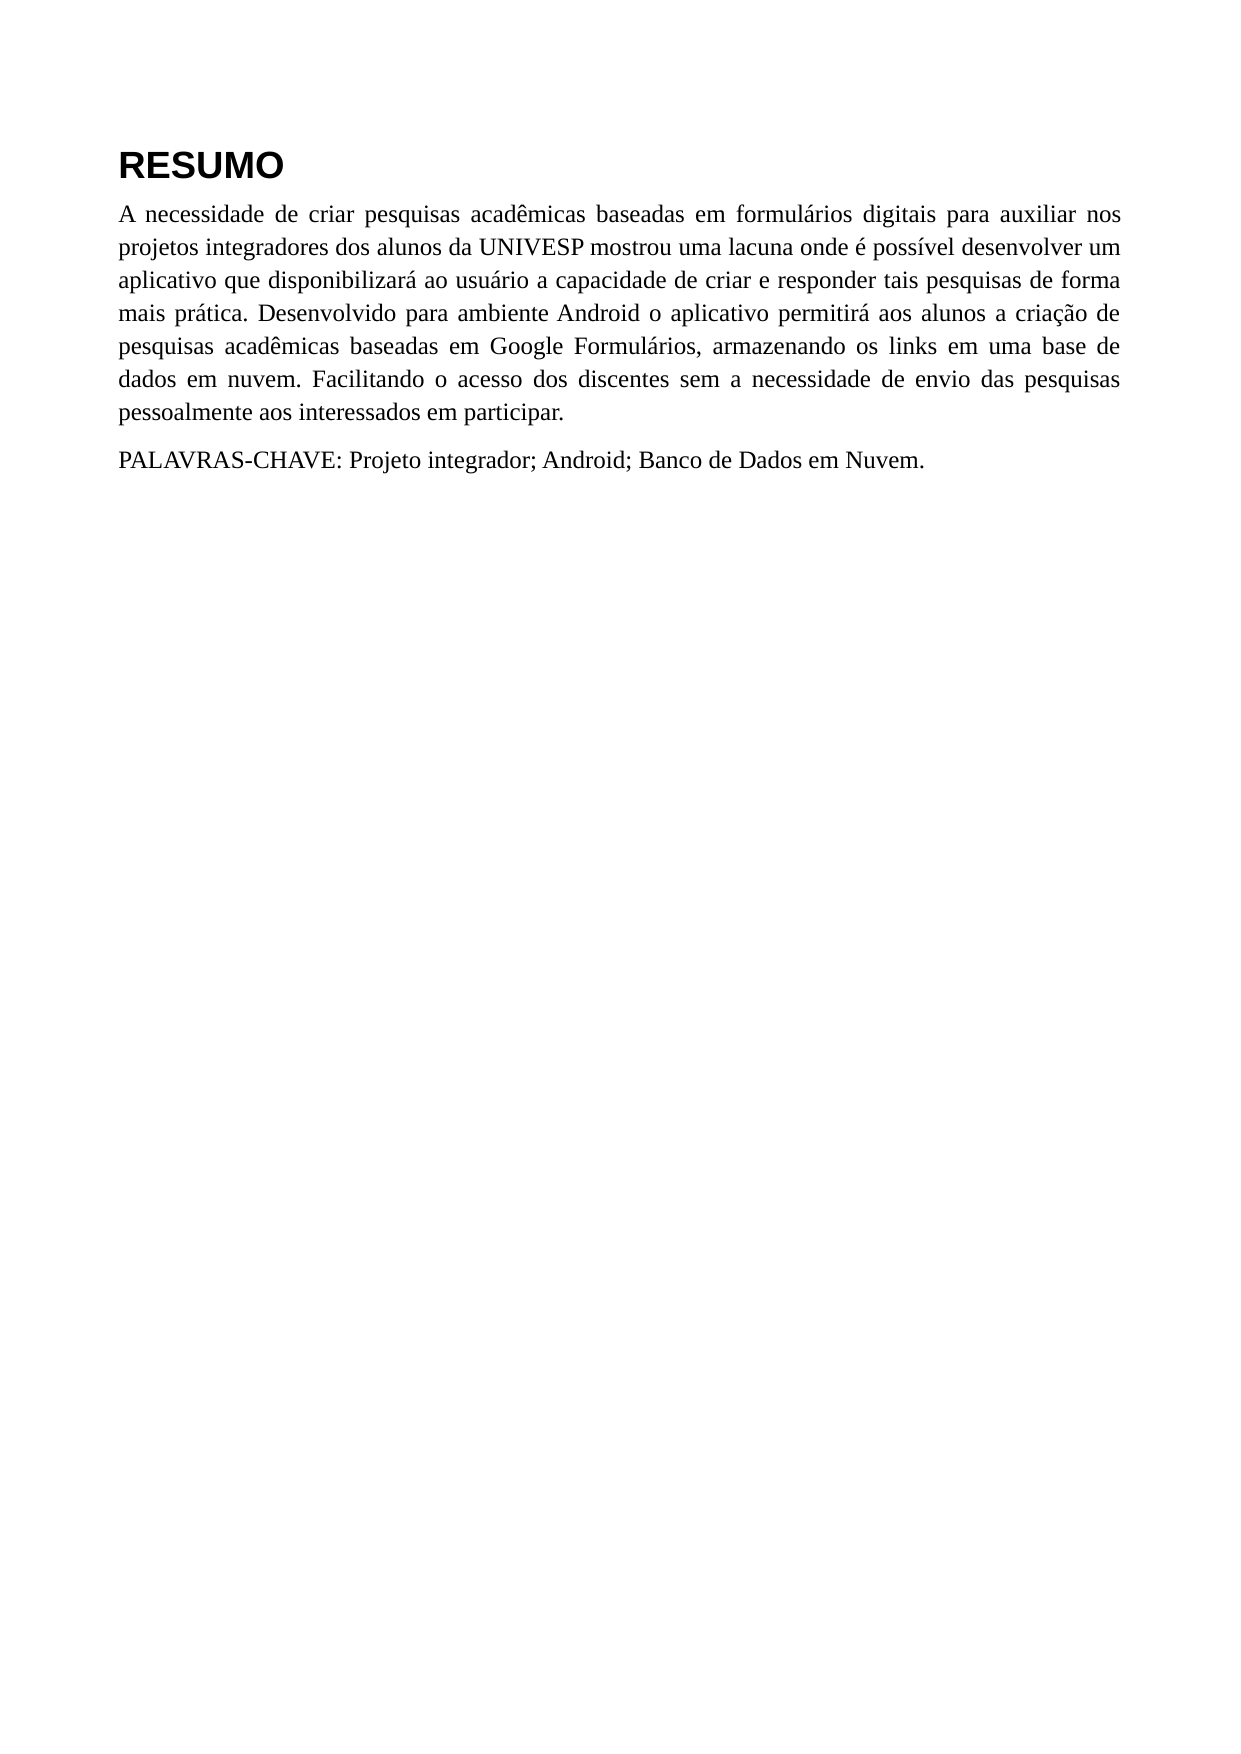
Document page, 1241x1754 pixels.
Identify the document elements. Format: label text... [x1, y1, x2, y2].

text PALAVRAS-CHAVE: Projeto integrador; Android; Banco de Dados em Nuvem. [118, 445, 1122, 474]
text A necessidade de criar pesquisas acadêmicas baseadas em formulários digitais para auxiliar nos projetos integradores dos alunos da UNIVESP mostrou uma lacuna onde é possível desenvolver um aplicativo que disponibilizará ao usuário a capacidade de criar e responder tais pesquisas de forma mais prática. Desenvolvido para ambiente Android o aplicativo permitirá aos alunos a criação de pesquisas acadêmicas baseadas em Google Formulários, armazenando os links em uma base de dados em nuvem. Facilitando o acesso dos discentes sem a necessidade de envio das pesquisas pessoalmente aos interessados em participar. [118, 199, 1122, 426]
subtitle RESUMO [118, 143, 1122, 187]
